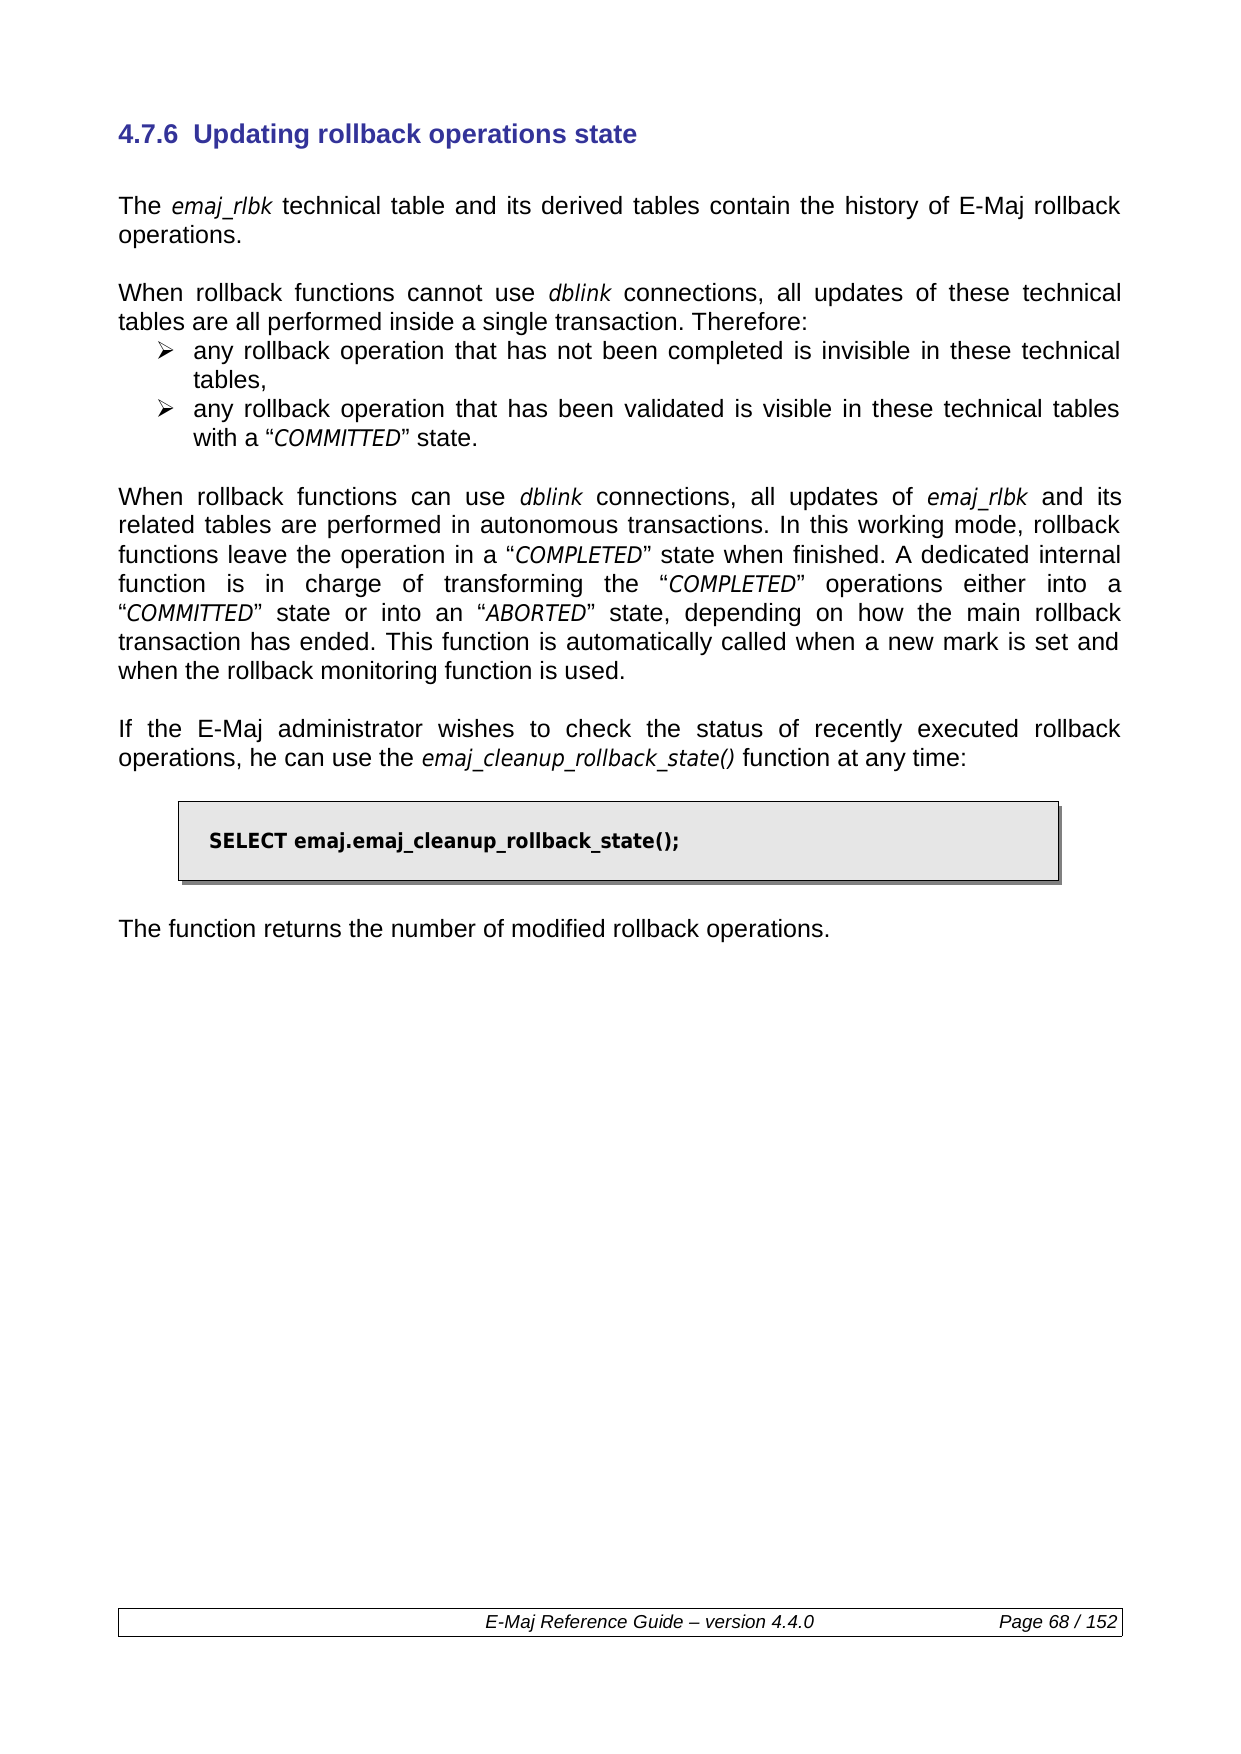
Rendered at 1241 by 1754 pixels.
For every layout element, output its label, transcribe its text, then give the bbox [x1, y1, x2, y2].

list any rollback operation that has not been completed is invisible in these technical tables, [156, 336, 1122, 394]
list any rollback operation that has been validated is visible in these technical tables with a “COMMITTED” state. [156, 394, 1122, 452]
text When rollback functions cannot use dblink connections, all updates of these technical tables are all performed inside a single transaction. Therefore: [118, 278, 1122, 336]
text The function returns the number of modified rollback operations. [118, 914, 1122, 943]
text The emaj_rlbk technical table and its derived tables contain the history of E-Maj rollback operations. [118, 191, 1122, 249]
text If the E-Maj administrator wishes to check the status of recently executed rollback operations, he can use the emaj_cleanup_rollback_state() function at any time: [118, 714, 1122, 772]
subtitle Updating rollback operations state [118, 118, 1122, 149]
text SELECT emaj.emaj_cleanup_rollback_state(); [179, 826, 1058, 850]
text When rollback functions can use dblink connections, all updates of emaj_rlbk and its related tables are performed in autonomous transactions. In this working mode, rollback functions leave the operation in a “COMPLETED” state when finished. A dedicated internal function is in charge of transforming the “COMPLETED” operations either into a “COMMITTED” state or into an “ABORTED” state, depending on how the main rollback transaction has ended. This function is automatically called when a new mark is set and when the rollback monitoring function is used. [118, 481, 1122, 685]
